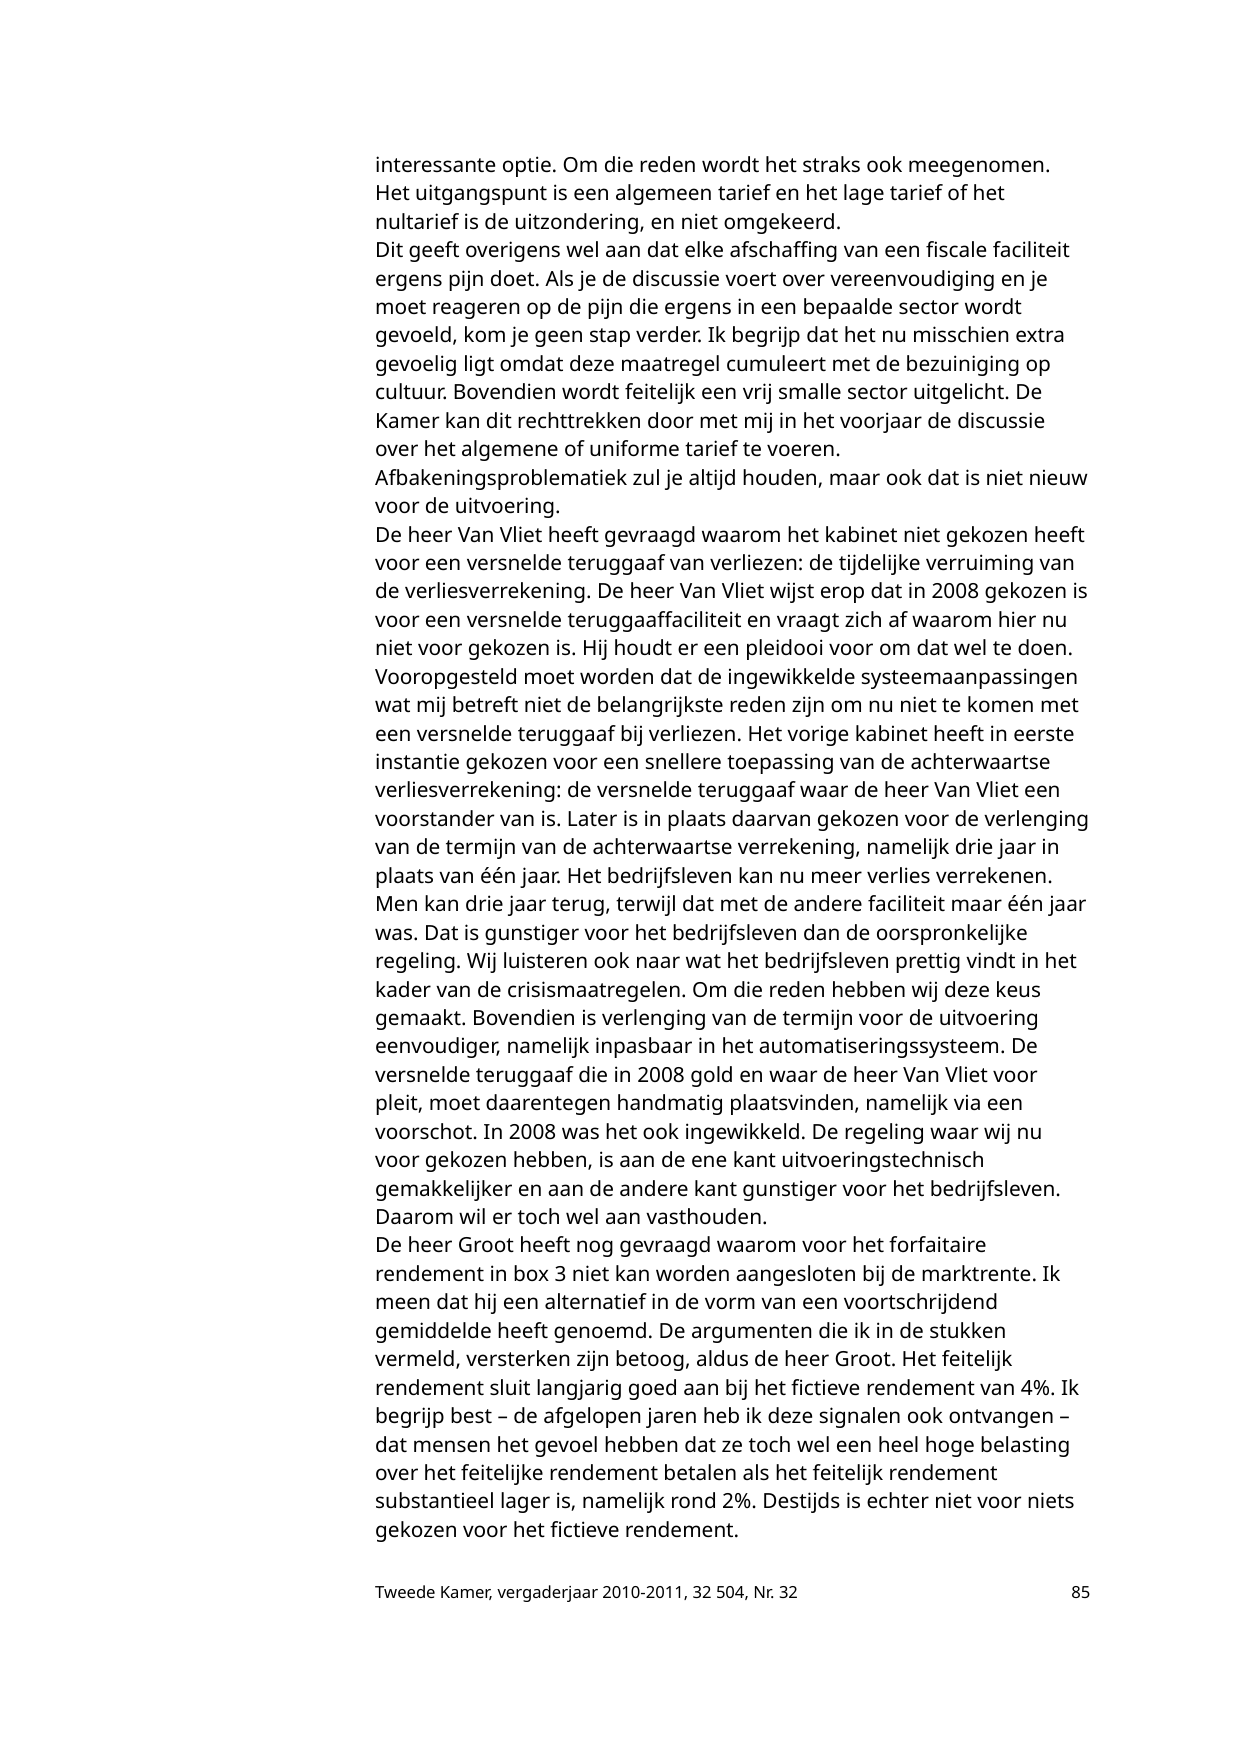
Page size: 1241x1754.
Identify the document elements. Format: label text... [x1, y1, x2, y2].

text interessante optie. Om die reden wordt het straks ook meegenomen. Het uitgangspunt is een algemeen tarief en het lage tarief of het nultarief is de uitzondering, en niet omgekeerd. [375, 150, 1090, 235]
text De heer Groot heeft nog gevraagd waarom voor het forfaitaire rendement in box 3 niet kan worden aangesloten bij de marktrente. Ik meen dat hij een alternatief in de vorm van een voortschrijdend gemiddelde heeft genoemd. De argumenten die ik in de stukken vermeld, versterken zijn betoog, aldus de heer Groot. Het feitelijk rendement sluit langjarig goed aan bij het fictieve rendement van 4%. Ik begrijp best – de afgelopen jaren heb ik deze signalen ook ontvangen – dat mensen het gevoel hebben dat ze toch wel een heel hoge belasting over het feitelijke rendement betalen als het feitelijk rendement substantieel lager is, namelijk rond 2%. Destijds is echter niet voor niets gekozen voor het fictieve rendement. [375, 1231, 1090, 1543]
text Afbakeningsproblematiek zul je altijd houden, maar ook dat is niet nieuw voor de uitvoering. [375, 463, 1090, 520]
text Dit geeft overigens wel aan dat elke afschaffing van een fiscale faciliteit ergens pijn doet. Als je de discussie voert over vereenvoudiging en je moet reageren op de pijn die ergens in een bepaalde sector wordt gevoeld, kom je geen stap verder. Ik begrijp dat het nu misschien extra gevoelig ligt omdat deze maatregel cumuleert met de bezuiniging op cultuur. Bovendien wordt feitelijk een vrij smalle sector uitgelicht. De Kamer kan dit rechttrekken door met mij in het voorjaar de discussie over het algemene of uniforme tarief te voeren. [375, 235, 1090, 463]
text De heer Van Vliet heeft gevraagd waarom het kabinet niet gekozen heeft voor een versnelde teruggaaf van verliezen: de tijdelijke verruiming van de verliesverrekening. De heer Van Vliet wijst erop dat in 2008 gekozen is voor een versnelde teruggaaffaciliteit en vraagt zich af waarom hier nu niet voor gekozen is. Hij houdt er een pleidooi voor om dat wel te doen. Vooropgesteld moet worden dat de ingewikkelde systeemaanpassingen wat mij betreft niet de belangrijkste reden zijn om nu niet te komen met een versnelde teruggaaf bij verliezen. Het vorige kabinet heeft in eerste instantie gekozen voor een snellere toepassing van de achterwaartse verliesverrekening: de versnelde teruggaaf waar de heer Van Vliet een voorstander van is. Later is in plaats daarvan gekozen voor de verlenging van de termijn van de achterwaartse verrekening, namelijk drie jaar in plaats van één jaar. Het bedrijfsleven kan nu meer verlies verrekenen. Men kan drie jaar terug, terwijl dat met de andere faciliteit maar één jaar was. Dat is gunstiger voor het bedrijfsleven dan de oorspronkelijke regeling. Wij luisteren ook naar wat het bedrijfsleven prettig vindt in het kader van de crisismaatregelen. Om die reden hebben wij deze keus gemaakt. Bovendien is verlenging van de termijn voor de uitvoering eenvoudiger, namelijk inpasbaar in het automatiseringssysteem. De versnelde teruggaaf die in 2008 gold en waar de heer Van Vliet voor pleit, moet daarentegen handmatig plaatsvinden, namelijk via een voorschot. In 2008 was het ook ingewikkeld. De regeling waar wij nu voor gekozen hebben, is aan de ene kant uitvoeringstechnisch gemakkelijker en aan de andere kant gunstiger voor het bedrijfsleven. Daarom wil er toch wel aan vasthouden. [375, 520, 1090, 1231]
